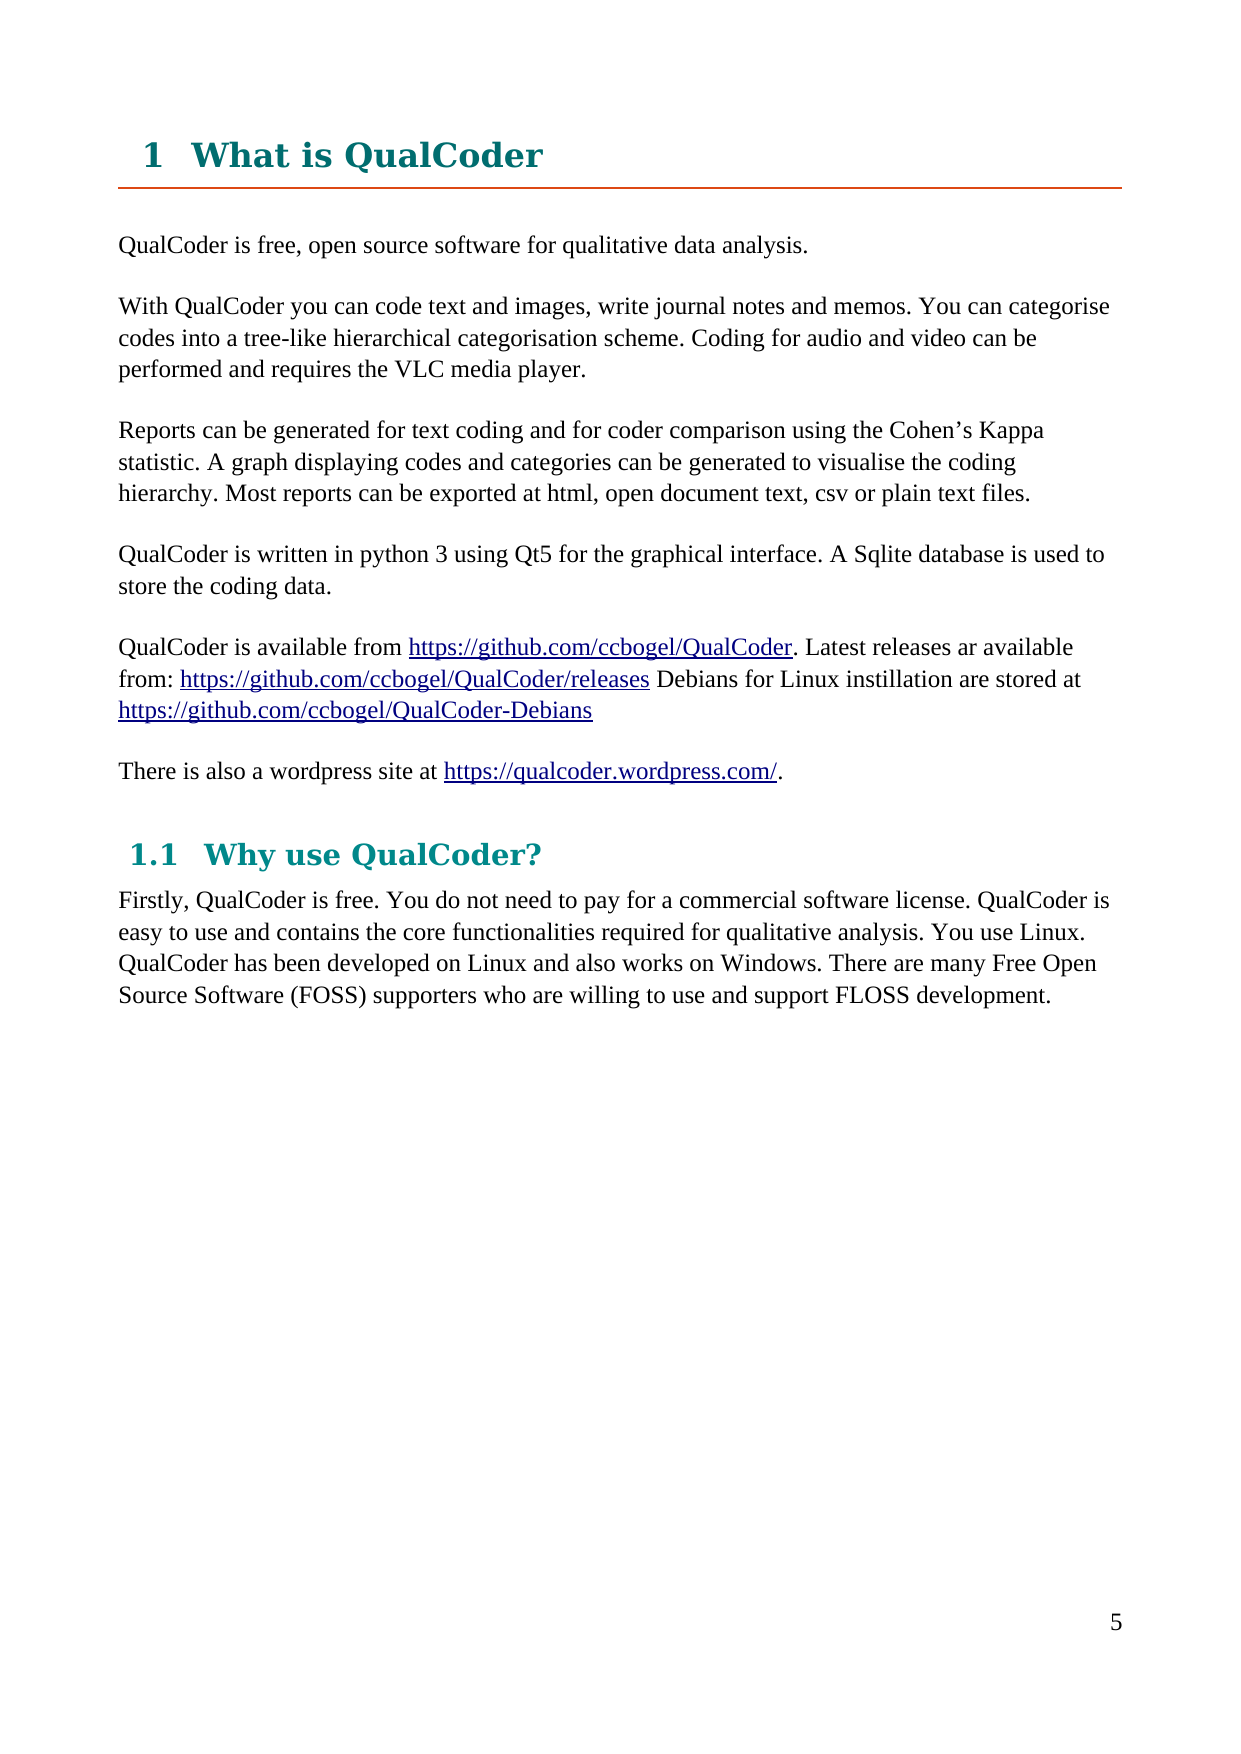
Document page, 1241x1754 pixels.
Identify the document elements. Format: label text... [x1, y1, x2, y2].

text QualCoder is available from https://github.com/ccbogel/QualCoder. Latest releases ar available from: https://github.com/ccbogel/QualCoder/releases Debians for Linux instillation are stored at https://github.com/ccbogel/QualCoder-Debians [118, 632, 1122, 724]
subtitle Why use QualCoder? [118, 838, 1122, 872]
text Reports can be generated for text coding and for coder comparison using the Cohen’s Kappa statistic. A graph displaying codes and categories can be generated to visualise the coding hierarchy. Most reports can be exported at html, open document text, csv or plain text files. [118, 415, 1122, 507]
text Firstly, QualCoder is free. You do not need to pay for a commercial software license. QualCoder is easy to use and contains the core functionalities required for qualitative analysis. You use Linux. QualCoder has been developed on Linux and also works on Windows. There are many Free Open Source Software (FOSS) supporters who are willing to use and support FLOSS development. [118, 885, 1122, 1008]
subtitle What is QualCoder [118, 124, 1122, 187]
text There is also a wordpress site at https://qualcoder.wordpress.com/. [118, 756, 1122, 785]
text With QualCoder you can code text and images, write journal notes and memos. You can categorise codes into a tree-like hierarchical categorisation scheme. Coding for audio and video can be performed and requires the VLC media player. [118, 291, 1122, 383]
text QualCoder is written in python 3 using Qt5 for the graphical interface. A Sqlite database is used to store the coding data. [118, 539, 1122, 600]
text QualCoder is free, open source software for qualitative data analysis. [118, 230, 1122, 259]
